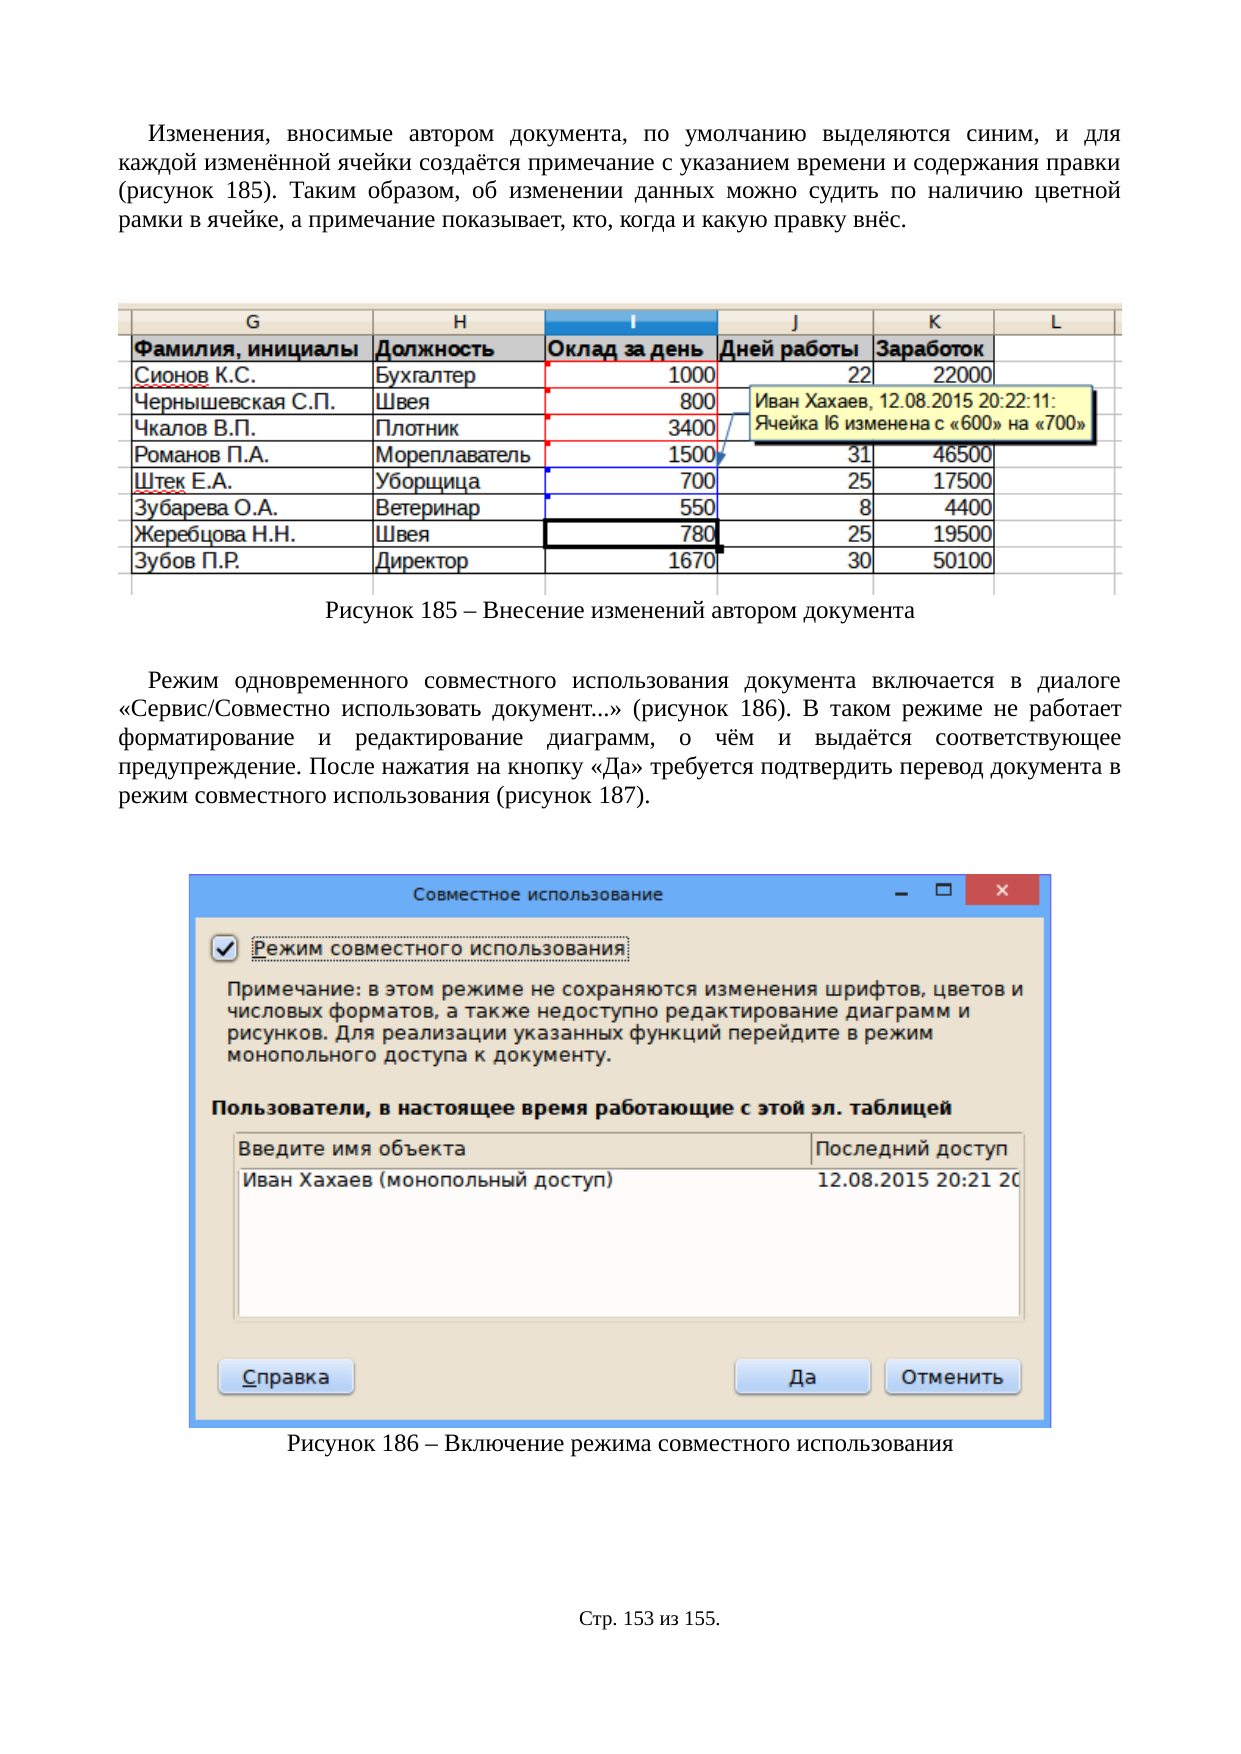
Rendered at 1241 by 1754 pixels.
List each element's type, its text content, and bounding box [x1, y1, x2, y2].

text Рисунок 185 – Внесение изменений автором документа [118, 595, 1122, 623]
text Рисунок 186 – Включение режима совместного использования [189, 1428, 1051, 1457]
text Режим одновременного совместного использования документа включается в диалоге «Сервис/Совместно использовать документ...» (рисунок 186). В таком режиме не работает форматирование и редактирование диаграмм, о чём и выдаётся соответствующее предупреждение. После нажатия на кнопку «Да» требуется подтвердить перевод документа в режим совместного использования (рисунок 187). [118, 665, 1122, 808]
picture [118, 299, 1123, 595]
text Изменения, вносимые автором документа, по умолчанию выделяются синим, и для каждой изменённой ячейки создаётся примечание с указанием времени и содержания правки (рисунок 185). Таким образом, об изменении данных можно судить по наличию цветной рамки в ячейке, а примечание показывает, кто, когда и какую правку внёс. [118, 118, 1122, 233]
picture [188, 874, 1052, 1428]
